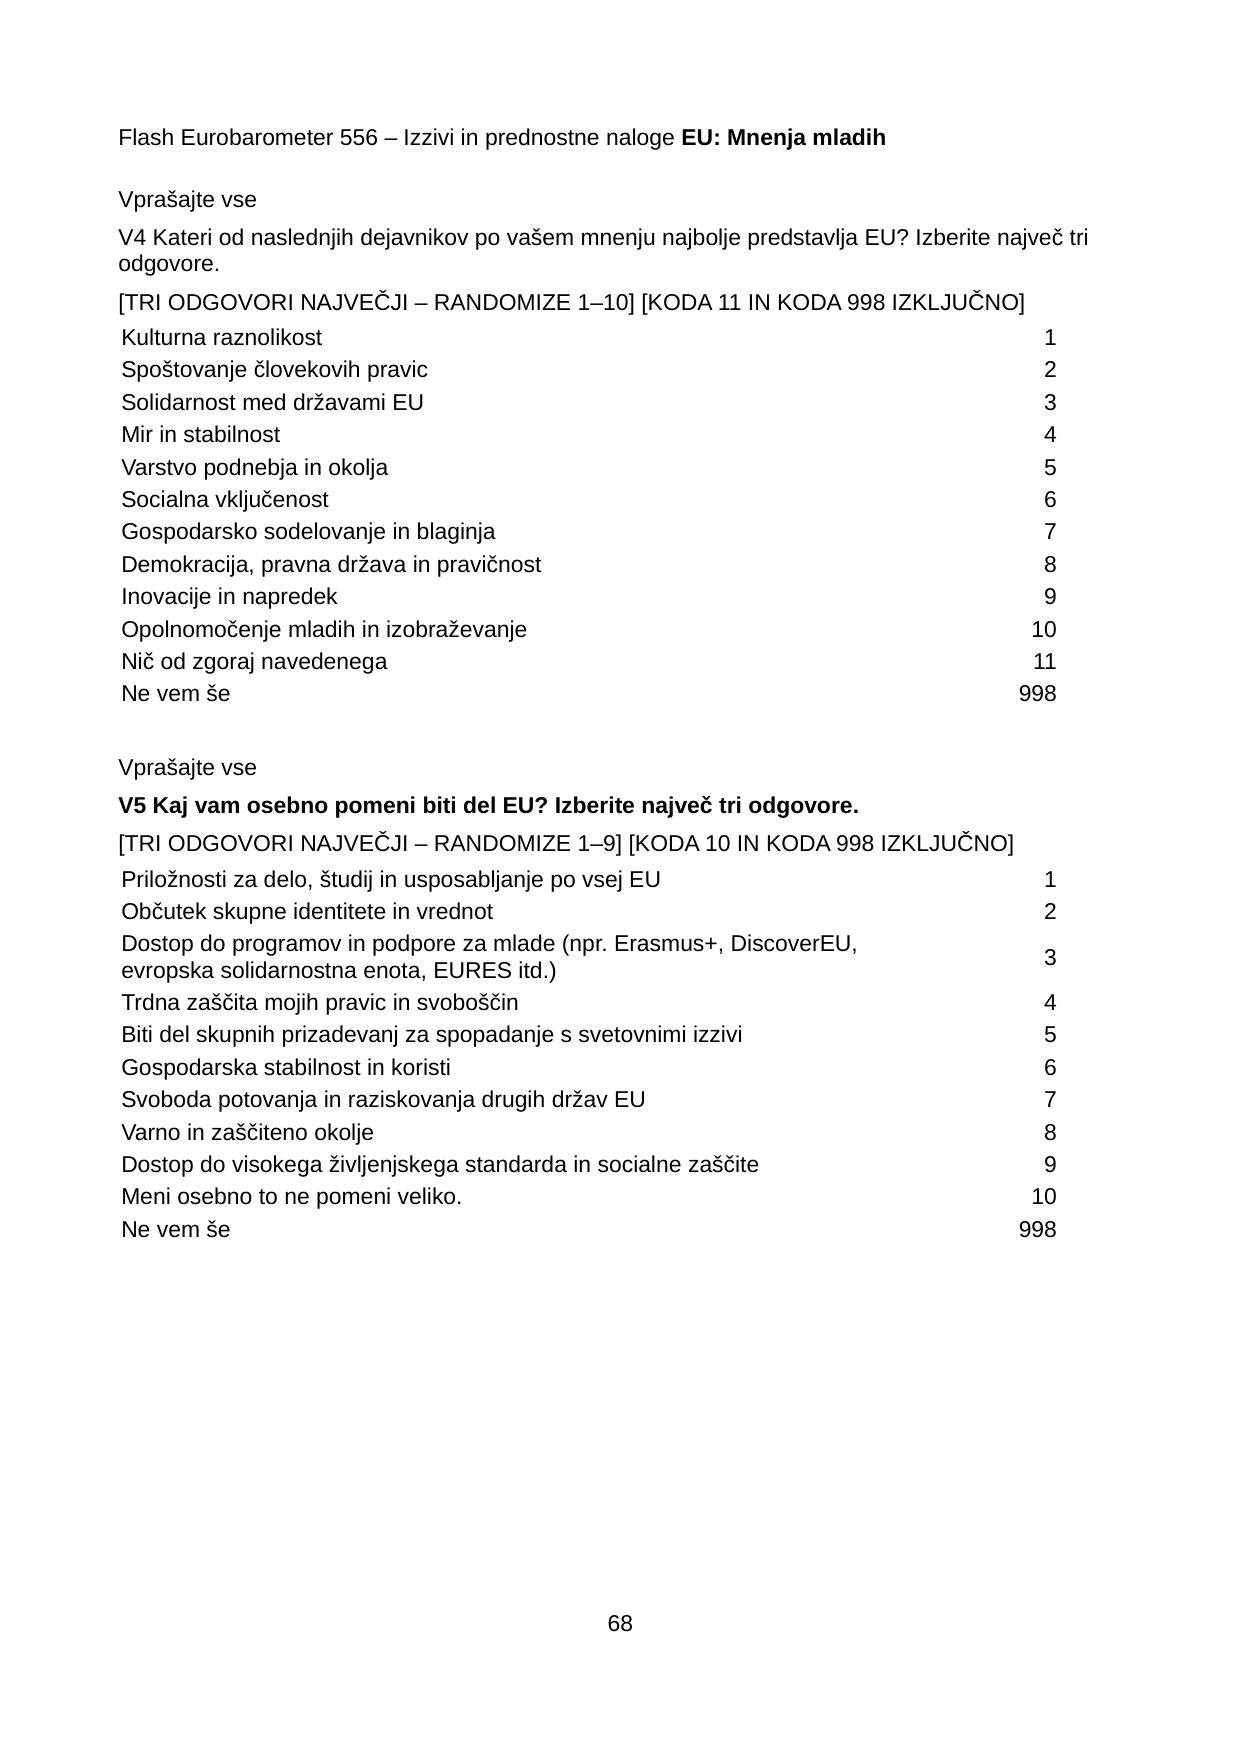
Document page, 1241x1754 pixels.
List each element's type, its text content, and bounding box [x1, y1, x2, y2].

table_cell 5 [921, 1018, 1059, 1051]
table_header Kulturna raznolikost [118, 321, 921, 353]
table_cell Meni osebno to ne pomeni veliko. [118, 1180, 921, 1213]
text Vprašajte vse [118, 754, 1122, 780]
text V5 Kaj vam osebno pomeni biti del EU? Izberite največ tri odgovore. [118, 792, 1122, 818]
table_cell Dostop do programov in podpore za mlade (npr. Erasmus+, DiscoverEU, evropska solidarnostna enota, EURES itd.) [118, 928, 921, 986]
table_cell Varstvo podnebja in okolja [118, 451, 921, 483]
table_cell Gospodarsko sodelovanje in blaginja [118, 515, 921, 548]
table_cell Biti del skupnih prizadevanj za spopadanje s svetovnimi izzivi [118, 1018, 921, 1051]
table_cell 9 [921, 580, 1059, 612]
table_cell 998 [921, 1213, 1059, 1245]
table_cell 8 [921, 548, 1059, 580]
table_cell 10 [921, 613, 1059, 645]
table_cell Solidarnost med državami EU [118, 386, 921, 418]
table_cell 6 [921, 483, 1059, 515]
text [TRI ODGOVORI NAJVEČJI – RANDOMIZE 1–10] [KODA 11 IN KODA 998 IZKLJUČNO] [118, 289, 1122, 315]
table_header 1 [921, 863, 1059, 895]
table_cell 2 [921, 895, 1059, 927]
text Vprašajte vse [118, 186, 1122, 212]
table_cell Dostop do visokega življenjskega standarda in socialne zaščite [118, 1148, 921, 1180]
table_cell 998 [921, 677, 1059, 710]
table_cell 11 [921, 645, 1059, 677]
table_cell 7 [921, 1083, 1059, 1116]
table_cell Nič od zgoraj navedenega [118, 645, 921, 677]
table_cell Inovacije in napredek [118, 580, 921, 612]
table_cell 3 [921, 386, 1059, 418]
table_cell Trdna zaščita mojih pravic in svoboščin [118, 986, 921, 1018]
table_cell 9 [921, 1148, 1059, 1180]
table_header Priložnosti za delo, študij in usposabljanje po vsej EU [118, 863, 921, 895]
table_cell Opolnomočenje mladih in izobraževanje [118, 613, 921, 645]
table_cell 4 [921, 986, 1059, 1018]
table_cell Socialna vključenost [118, 483, 921, 515]
table_cell 8 [921, 1116, 1059, 1148]
table_cell 4 [921, 418, 1059, 451]
table_cell Demokracija, pravna država in pravičnost [118, 548, 921, 580]
table_cell Svoboda potovanja in raziskovanja drugih držav EU [118, 1083, 921, 1116]
table_cell 5 [921, 451, 1059, 483]
table_cell Gospodarska stabilnost in koristi [118, 1051, 921, 1083]
table_cell 10 [921, 1180, 1059, 1213]
table_cell 3 [921, 928, 1059, 986]
table_cell 2 [921, 353, 1059, 386]
table_cell Ne vem še [118, 677, 921, 710]
text [TRI ODGOVORI NAJVEČJI – RANDOMIZE 1–9] [KODA 10 IN KODA 998 IZKLJUČNO] [118, 830, 1122, 857]
table_cell Občutek skupne identitete in vrednot [118, 895, 921, 927]
table_cell Spoštovanje človekovih pravic [118, 353, 921, 386]
table_cell Varno in zaščiteno okolje [118, 1116, 921, 1148]
table_cell Mir in stabilnost [118, 418, 921, 451]
text V4 Kateri od naslednjih dejavnikov po vašem mnenju najbolje predstavlja EU? Izberite največ tri odgovore. [118, 224, 1122, 277]
table_cell Ne vem še [118, 1213, 921, 1245]
table_cell 7 [921, 515, 1059, 548]
table_cell 6 [921, 1051, 1059, 1083]
table_header 1 [921, 321, 1059, 353]
